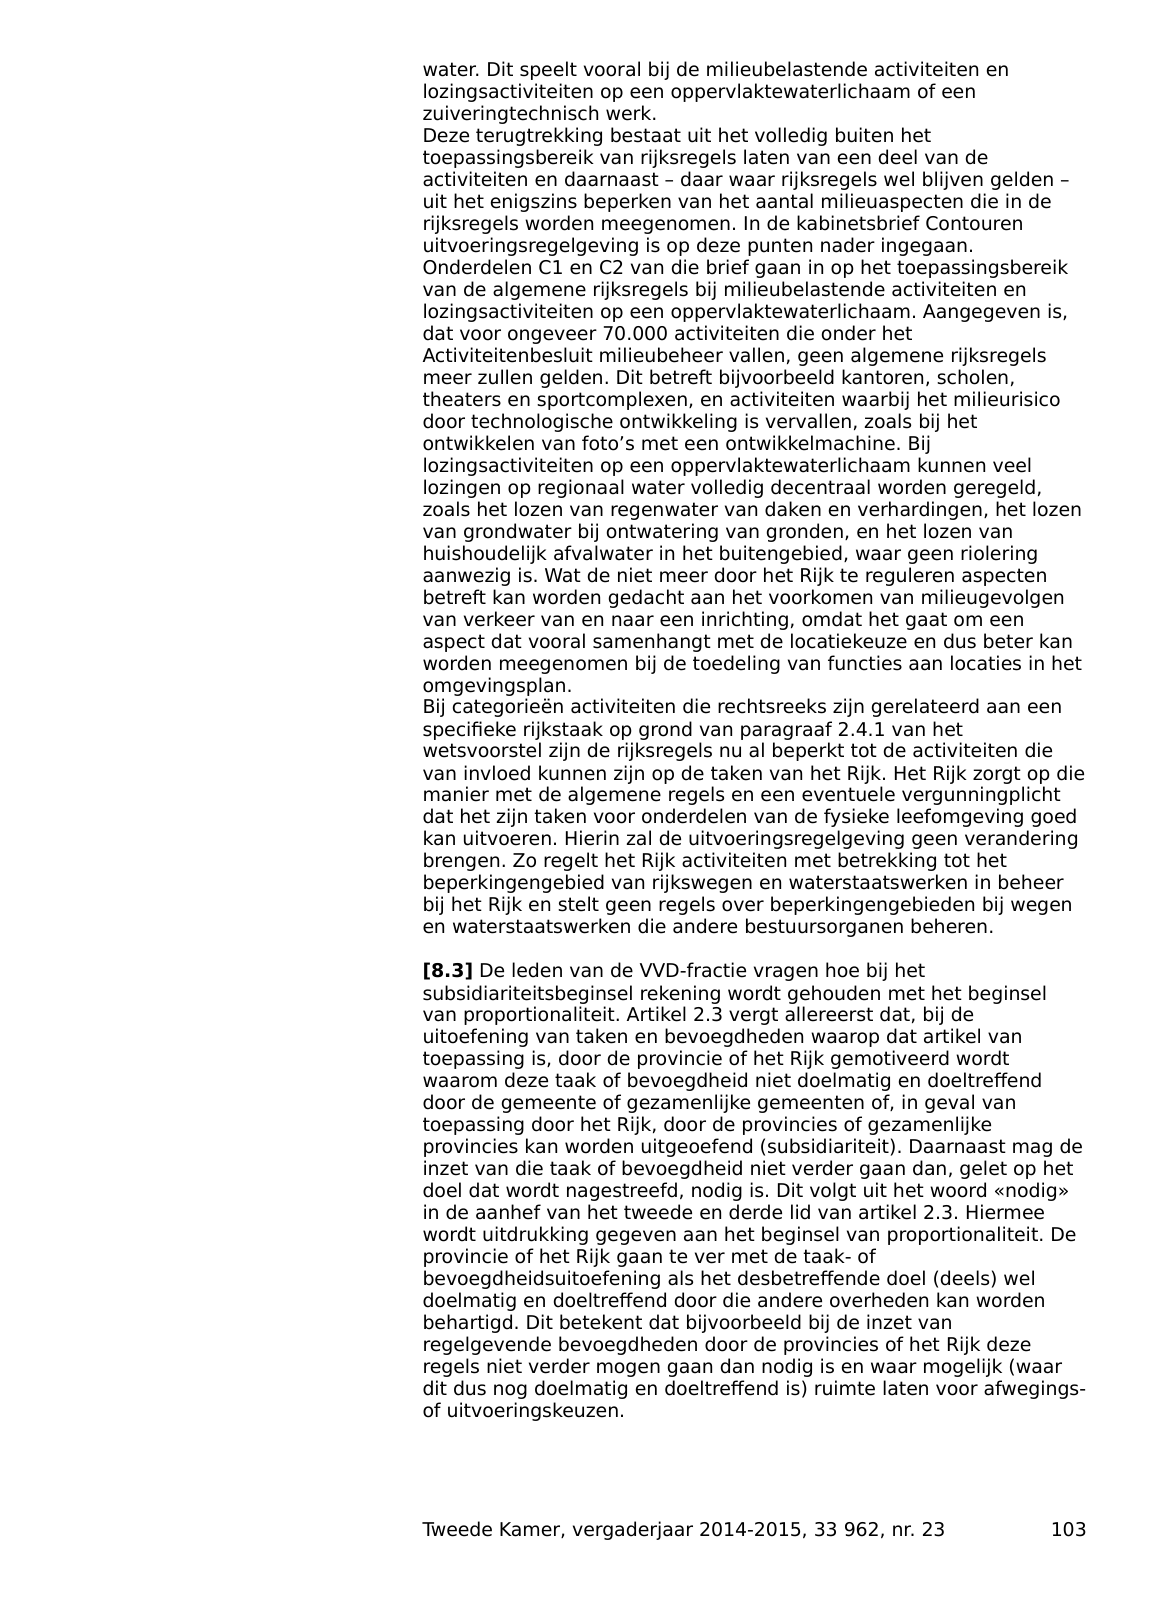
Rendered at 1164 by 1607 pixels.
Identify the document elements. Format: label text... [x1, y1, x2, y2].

text Deze terugtrekking bestaat uit het volledig buiten het toepassingsbereik van rijksregels laten van een deel van de activiteiten en daarnaast – daar waar rijksregels wel blijven gelden – uit het enigszins beperken van het aantal milieuaspecten die in de rijksregels worden meegenomen. In de kabinetsbrief Contouren uitvoeringsregelgeving is op deze punten nader ingegaan. Onderdelen C1 en C2 van die brief gaan in op het toepassingsbereik van de algemene rijksregels bij milieubelastende activiteiten en lozingsactiviteiten op een oppervlaktewaterlichaam. Aangegeven is, dat voor ongeveer 70.000 activiteiten die onder het Activiteitenbesluit milieubeheer vallen, geen algemene rijksregels meer zullen gelden. Dit betreft bijvoorbeeld kantoren, scholen, theaters en sportcomplexen, en activiteiten waarbij het milieurisico door technologische ontwikkeling is vervallen, zoals bij het ontwikkelen van foto’s met een ontwikkelmachine. Bij lozingsactiviteiten op een oppervlaktewaterlichaam kunnen veel lozingen op regionaal water volledig decentraal worden geregeld, zoals het lozen van regenwater van daken en verhardingen, het lozen van grondwater bij ontwatering van gronden, en het lozen van huishoudelijk afvalwater in het buitengebied, waar geen riolering aanwezig is. Wat de niet meer door het Rijk te reguleren aspecten betreft kan worden gedacht aan het voorkomen van milieugevolgen van verkeer van en naar een inrichting, omdat het gaat om een aspect dat vooral samenhangt met de locatiekeuze en dus beter kan worden meegenomen bij de toedeling van functies aan locaties in het omgevingsplan. [422, 125, 1087, 696]
text [8.3] De leden van de VVD-fractie vragen hoe bij het subsidiariteitsbeginsel rekening wordt gehouden met het beginsel van proportionaliteit. Artikel 2.3 vergt allereerst dat, bij de uitoefening van taken en bevoegdheden waarop dat artikel van toepassing is, door de provincie of het Rijk gemotiveerd wordt waarom deze taak of bevoegdheid niet doelmatig en doeltreffend door de gemeente of gezamenlijke gemeenten of, in geval van toepassing door het Rijk, door de provincies of gezamenlijke provincies kan worden uitgeoefend (subsidiariteit). Daarnaast mag de inzet van die taak of bevoegdheid niet verder gaan dan, gelet op het doel dat wordt nagestreefd, nodig is. Dit volgt uit het woord «nodig» in de aanhef van het tweede en derde lid van artikel 2.3. Hiermee wordt uitdrukking gegeven aan het beginsel van proportionaliteit. De provincie of het Rijk gaan te ver met de taak- of bevoegdheidsuitoefening als het desbetreffende doel (deels) wel doelmatig en doeltreffend door die andere overheden kan worden behartigd. Dit betekent dat bijvoorbeeld bij de inzet van regelgevende bevoegdheden door de provincies of het Rijk deze regels niet verder mogen gaan dan nodig is en waar mogelijk (waar dit dus nog doelmatig en doeltreffend is) ruimte laten voor afwegings- of uitvoeringskeuzen. [422, 960, 1087, 1422]
text water. Dit speelt vooral bij de milieubelastende activiteiten en lozingsactiviteiten op een oppervlaktewaterlichaam of een zuiveringtechnisch werk. [422, 59, 1087, 125]
text Bij categorieën activiteiten die rechtsreeks zijn gerelateerd aan een specifieke rijkstaak op grond van paragraaf 2.4.1 van het wetsvoorstel zijn de rijksregels nu al beperkt tot de activiteiten die van invloed kunnen zijn op de taken van het Rijk. Het Rijk zorgt op die manier met de algemene regels en een eventuele vergunningplicht dat het zijn taken voor onderdelen van de fysieke leefomgeving goed kan uitvoeren. Hierin zal de uitvoeringsregelgeving geen verandering brengen. Zo regelt het Rijk activiteiten met betrekking tot het beperkingengebied van rijkswegen en waterstaatswerken in beheer bij het Rijk en stelt geen regels over beperkingengebieden bij wegen en waterstaatswerken die andere bestuursorganen beheren. [422, 696, 1087, 938]
